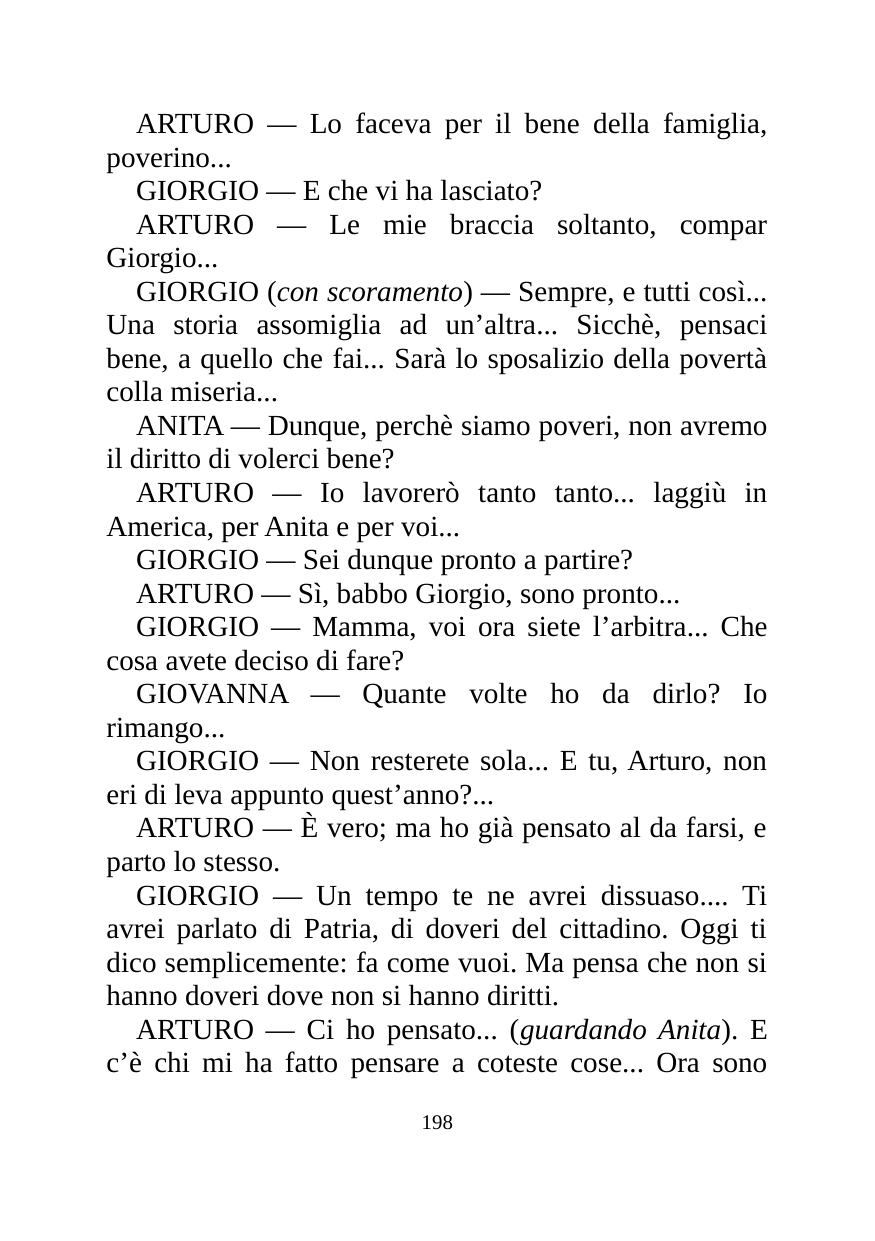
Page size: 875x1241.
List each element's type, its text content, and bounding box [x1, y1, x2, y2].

text GIORGIO — Sei dunque pronto a partire? [106, 542, 768, 576]
text GIORGIO (con scoramento) — Sempre, e tutti così... Una storia assomiglia ad un’altra... Sicchè, pensaci bene, a quello che fai... Sarà lo sposalizio della povertà colla miseria... [106, 274, 768, 408]
text ARTURO — Sì, babbo Giorgio, sono pronto... [106, 576, 768, 609]
text GIORGIO — Non resterete sola... E tu, Arturo, non eri di leva appunto quest’anno?... [106, 743, 768, 811]
text GIORGIO — E che vi ha lasciato? [106, 173, 768, 207]
text ANITA — Dunque, perchè siamo poveri, non avremo il diritto di volerci bene? [106, 408, 768, 475]
text GIORGIO — Un tempo te ne avrei dissuaso.... Ti avrei parlato di Patria, di doveri del cittadino. Oggi ti dico semplicemente: fa come vuoi. Ma pensa che non si hanno doveri dove non si hanno diritti. [106, 878, 768, 1012]
text ARTURO — Io lavorerò tanto tanto... laggiù in America, per Anita e per voi... [106, 475, 768, 542]
text ARTURO — Ci ho pensato... (guardando Anita). E c’è chi mi ha fatto pensare a coteste cose... Ora sono [106, 1012, 768, 1079]
text ARTURO — Le mie braccia soltanto, compar Giorgio... [106, 207, 768, 274]
text ARTURO — Lo faceva per il bene della famiglia, poverino... [106, 106, 768, 173]
text ARTURO — È vero; ma ho già pensato al da farsi, e parto lo stesso. [106, 811, 768, 878]
text GIORGIO — Mamma, voi ora siete l’arbitra... Che cosa avete deciso di fare? [106, 609, 768, 676]
text GIOVANNA — Quante volte ho da dirlo? Io rimango... [106, 676, 768, 743]
